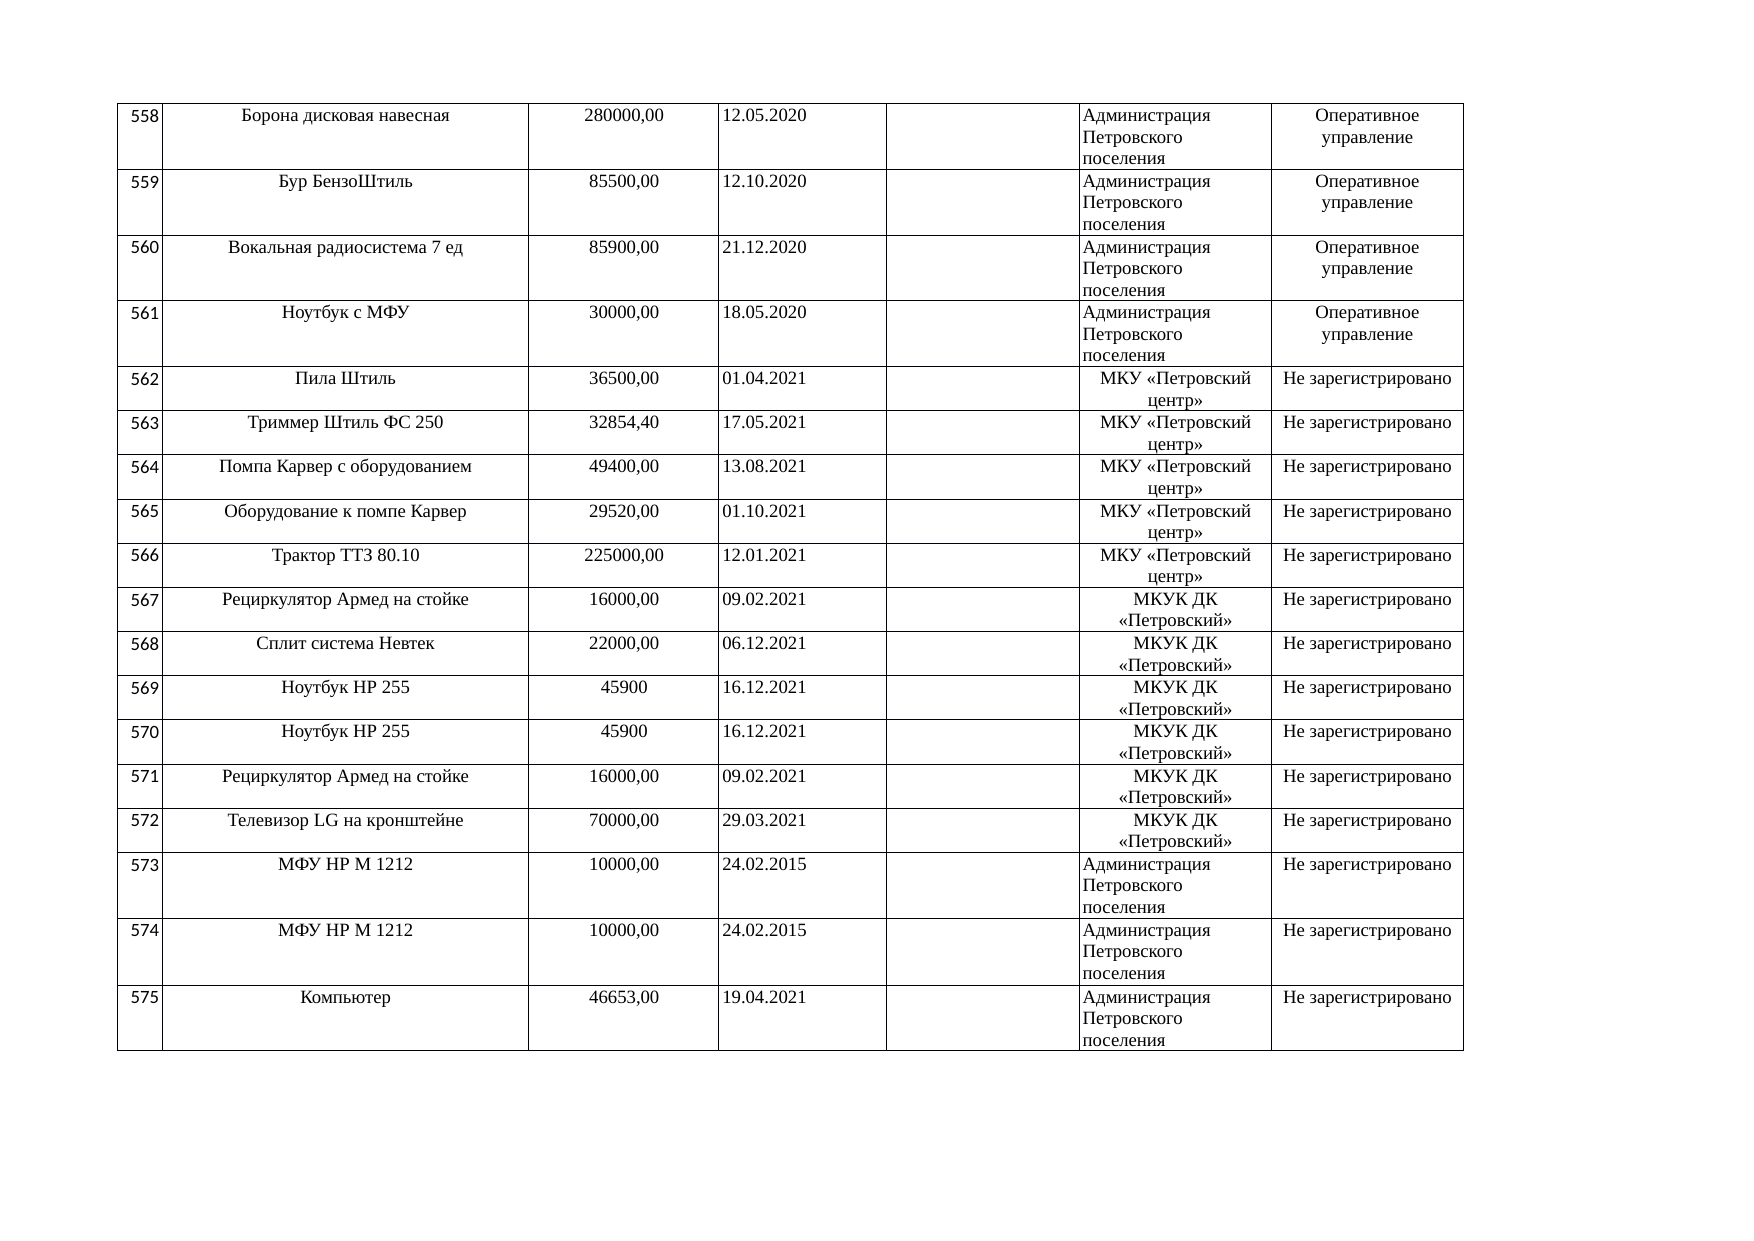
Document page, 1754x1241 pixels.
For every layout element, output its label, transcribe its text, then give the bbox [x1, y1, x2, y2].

table_cell [887, 236, 1079, 300]
table_cell [887, 455, 1079, 498]
table_cell МФУ НР М 1212 [163, 853, 528, 917]
table_cell 01.04.2021 [719, 367, 886, 410]
table_cell [1685, 808, 1754, 852]
table_cell 17.05.2021 [719, 411, 886, 454]
table_cell Не зарегистрировано [1272, 676, 1463, 719]
table_cell [1464, 587, 1685, 631]
table_cell 571 [118, 765, 162, 808]
table_cell [1685, 169, 1754, 234]
table_cell 575 [118, 986, 162, 1050]
table_cell [887, 809, 1079, 852]
table_cell 46653,00 [529, 986, 718, 1050]
table_cell Оперативное управление [1272, 301, 1463, 366]
table_cell [887, 411, 1079, 454]
table_cell 563 [118, 411, 162, 454]
table_cell 10000,00 [529, 853, 718, 917]
table_cell 01.10.2021 [719, 500, 886, 543]
table_cell Вокальная радиосистема 7 ед [163, 236, 528, 300]
table_cell 569 [118, 676, 162, 719]
table_cell Администрация Петровского поселения [1080, 919, 1271, 985]
table_cell 561 [118, 301, 162, 366]
table_cell Не зарегистрировано [1272, 588, 1463, 631]
table_cell 32854,40 [529, 411, 718, 454]
table_cell 21.12.2020 [719, 236, 886, 300]
table_cell [1464, 300, 1685, 366]
table_cell 12.10.2020 [719, 170, 886, 234]
table_cell Не зарегистрировано [1272, 853, 1463, 917]
table_cell Ноутбук НР 255 [163, 676, 528, 719]
table_cell [887, 588, 1079, 631]
table_cell [887, 170, 1079, 234]
table_cell 09.02.2021 [719, 588, 886, 631]
table_cell Рециркулятор Армед на стойке [163, 588, 528, 631]
table_cell Не зарегистрировано [1272, 720, 1463, 763]
table_cell 18.05.2020 [719, 301, 886, 366]
table_cell Рециркулятор Армед на стойке [163, 765, 528, 808]
table_cell [1464, 675, 1685, 719]
table_cell 567 [118, 588, 162, 631]
table_cell [1464, 918, 1685, 985]
table_cell [1464, 410, 1685, 454]
table_cell 565 [118, 500, 162, 543]
table_cell [1685, 719, 1754, 763]
table_cell [887, 367, 1079, 410]
table_cell Не зарегистрировано [1272, 500, 1463, 543]
table_cell [1685, 587, 1754, 631]
table_cell [1464, 764, 1685, 808]
table_cell 10000,00 [529, 919, 718, 985]
table_cell [887, 632, 1079, 675]
table_cell Администрация Петровского поселения [1080, 170, 1271, 234]
table_cell МКУ «Петровский центр» [1080, 500, 1271, 543]
table_cell [1464, 543, 1685, 587]
table_cell Оборудование к помпе Карвер [163, 500, 528, 543]
table_cell [1685, 631, 1754, 675]
table_cell Трактор ТТЗ 80.10 [163, 544, 528, 587]
table_cell МКУК ДК «Петровский» [1080, 676, 1271, 719]
table_cell 49400,00 [529, 455, 718, 498]
table_cell Администрация Петровского поселения [1080, 301, 1271, 366]
table_cell 85500,00 [529, 170, 718, 234]
table_cell Администрация Петровского поселения [1080, 986, 1271, 1050]
table_cell Бур БензоШтиль [163, 170, 528, 234]
table_cell Не зарегистрировано [1272, 411, 1463, 454]
table_cell Борона дисковая навесная [163, 104, 528, 169]
table_cell [1464, 366, 1685, 410]
table_cell 70000,00 [529, 809, 718, 852]
table_cell МКУК ДК «Петровский» [1080, 765, 1271, 808]
table_cell 225000,00 [529, 544, 718, 587]
table_cell [887, 500, 1079, 543]
table_cell [1464, 499, 1685, 543]
table_cell [1464, 852, 1685, 917]
table_cell [1464, 454, 1685, 498]
table_cell 30000,00 [529, 301, 718, 366]
table_cell Не зарегистрировано [1272, 809, 1463, 852]
table_cell [1464, 985, 1685, 1050]
table_cell 558 [118, 104, 162, 169]
table_cell [1464, 169, 1685, 234]
table_cell [1685, 235, 1754, 300]
table_cell 573 [118, 853, 162, 917]
table_cell Не зарегистрировано [1272, 919, 1463, 985]
table_cell [1685, 852, 1754, 917]
table_cell 29520,00 [529, 500, 718, 543]
table_cell 45900 [529, 720, 718, 763]
table_cell 568 [118, 632, 162, 675]
table_cell Сплит система Невтек [163, 632, 528, 675]
table_cell Компьютер [163, 986, 528, 1050]
table_cell Помпа Карвер с оборудованием [163, 455, 528, 498]
table_cell МКУК ДК «Петровский» [1080, 809, 1271, 852]
table_cell Оперативное управление [1272, 236, 1463, 300]
table_cell 36500,00 [529, 367, 718, 410]
table_cell [1464, 719, 1685, 763]
table_cell [887, 676, 1079, 719]
table_cell [1685, 918, 1754, 985]
table_cell МФУ НР М 1212 [163, 919, 528, 985]
table_cell Ноутбук с МФУ [163, 301, 528, 366]
table_cell Не зарегистрировано [1272, 986, 1463, 1050]
table_cell [887, 765, 1079, 808]
table_cell Администрация Петровского поселения [1080, 236, 1271, 300]
table_cell 22000,00 [529, 632, 718, 675]
table_cell 572 [118, 809, 162, 852]
table_cell Администрация Петровского поселения [1080, 104, 1271, 169]
table_cell 13.08.2021 [719, 455, 886, 498]
table_cell [1464, 808, 1685, 852]
table_cell 09.02.2021 [719, 765, 886, 808]
table_cell 06.12.2021 [719, 632, 886, 675]
table_cell Не зарегистрировано [1272, 544, 1463, 587]
table_cell [887, 104, 1079, 169]
table_cell [1685, 454, 1754, 498]
table_cell [887, 853, 1079, 917]
table_cell [1685, 103, 1754, 169]
table_cell [1685, 764, 1754, 808]
table_cell Не зарегистрировано [1272, 765, 1463, 808]
table_cell 16.12.2021 [719, 720, 886, 763]
table_cell [887, 301, 1079, 366]
table_cell МКУК ДК «Петровский» [1080, 588, 1271, 631]
table_cell Пила Штиль [163, 367, 528, 410]
table_cell 16000,00 [529, 765, 718, 808]
table_cell Не зарегистрировано [1272, 455, 1463, 498]
table_cell [887, 544, 1079, 587]
table_cell [1685, 499, 1754, 543]
table_cell [887, 720, 1079, 763]
table_cell МКУ «Петровский центр» [1080, 544, 1271, 587]
table_cell Не зарегистрировано [1272, 367, 1463, 410]
table_cell [1685, 300, 1754, 366]
table_cell 29.03.2021 [719, 809, 886, 852]
table_cell 85900,00 [529, 236, 718, 300]
table_cell 566 [118, 544, 162, 587]
table_cell 19.04.2021 [719, 986, 886, 1050]
table_cell 12.05.2020 [719, 104, 886, 169]
table_cell 560 [118, 236, 162, 300]
table_cell [1685, 543, 1754, 587]
table_cell Администрация Петровского поселения [1080, 853, 1271, 917]
table_cell Триммер Штиль ФС 250 [163, 411, 528, 454]
table_cell 280000,00 [529, 104, 718, 169]
table_cell Телевизор LG на кронштейне [163, 809, 528, 852]
table_cell 570 [118, 720, 162, 763]
table_cell 562 [118, 367, 162, 410]
table_cell 24.02.2015 [719, 919, 886, 985]
table_cell [887, 919, 1079, 985]
table_cell 16000,00 [529, 588, 718, 631]
table_cell Оперативное управление [1272, 104, 1463, 169]
table_cell Оперативное управление [1272, 170, 1463, 234]
table_cell 12.01.2021 [719, 544, 886, 587]
table_cell [1685, 366, 1754, 410]
table_cell 564 [118, 455, 162, 498]
table_cell 16.12.2021 [719, 676, 886, 719]
table_cell Ноутбук НР 255 [163, 720, 528, 763]
table_cell [1685, 985, 1754, 1050]
table_cell [1464, 103, 1685, 169]
table_cell МКУ «Петровский центр» [1080, 411, 1271, 454]
table_cell 559 [118, 170, 162, 234]
table_cell МКУК ДК «Петровский» [1080, 720, 1271, 763]
table_cell [887, 986, 1079, 1050]
table_cell [1464, 235, 1685, 300]
table_cell [1685, 675, 1754, 719]
table_cell [1464, 631, 1685, 675]
table_cell Не зарегистрировано [1272, 632, 1463, 675]
table_cell МКУК ДК «Петровский» [1080, 632, 1271, 675]
table_cell [1685, 410, 1754, 454]
table_cell 574 [118, 919, 162, 985]
table_cell 24.02.2015 [719, 853, 886, 917]
table_cell МКУ «Петровский центр» [1080, 455, 1271, 498]
table_cell МКУ «Петровский центр» [1080, 367, 1271, 410]
table_cell 45900 [529, 676, 718, 719]
